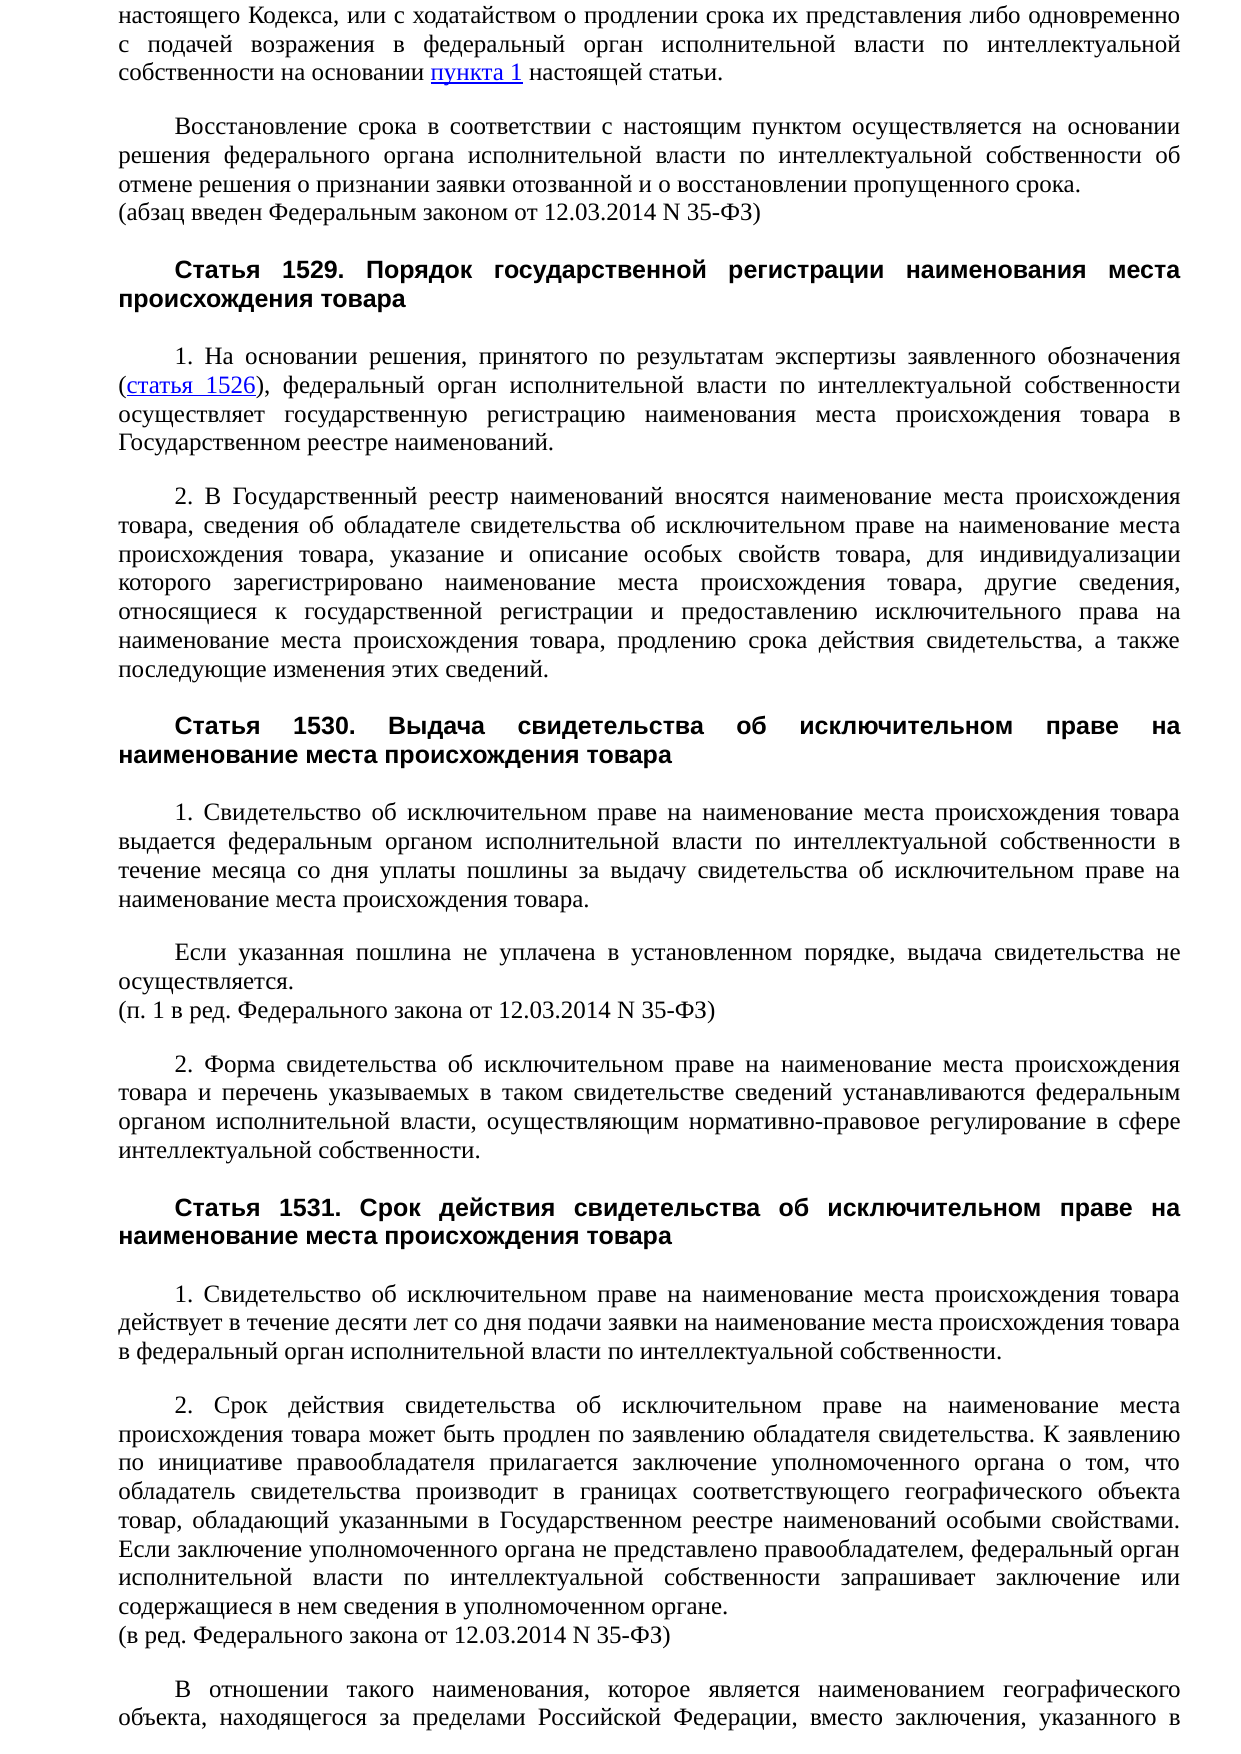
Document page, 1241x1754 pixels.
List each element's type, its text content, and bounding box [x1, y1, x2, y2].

text 1. На основании решения, принятого по результатам экспертизы заявленного обозначения (статья 1526), федеральный орган исполнительной власти по интеллектуальной собственности осуществляет государственную регистрацию наименования места происхождения товара в Государственном реестре наименований. [118, 341, 1181, 456]
text настоящего Кодекса, или с ходатайством о продлении срока их представления либо одновременно с подачей возражения в федеральный орган исполнительной власти по интеллектуальной собственности на основании пункта 1 настоящей статьи. [118, 0, 1181, 86]
text 2. Срок действия свидетельства об исключительном праве на наименование места происхождения товара может быть продлен по заявлению обладателя свидетельства. К заявлению по инициативе правообладателя прилагается заключение уполномоченного органа о том, что обладатель свидетельства производит в границах соответствующего географического объекта товар, обладающий указанными в Государственном реестре наименований особыми свойствами. Если заключение уполномоченного органа не представлено правообладателем, федеральный орган исполнительной власти по интеллектуальной собственности запрашивает заключение или содержащиеся в нем сведения в уполномоченном органе. [118, 1390, 1181, 1620]
title Статья 1531. Срок действия свидетельства об исключительном праве на наименование места происхождения товара [118, 1192, 1181, 1250]
text (абзац введен Федеральным законом от 12.03.2014 N 35-ФЗ) [118, 197, 1181, 226]
text Восстановление срока в соответствии с настоящим пунктом осуществляется на основании решения федерального органа исполнительной власти по интеллектуальной собственности об отмене решения о признании заявки отозванной и о восстановлении пропущенного срока. [118, 111, 1181, 197]
text Если указанная пошлина не уплачена в установленном порядке, выдача свидетельства не осуществляется. [118, 937, 1181, 995]
text (в ред. Федерального закона от 12.03.2014 N 35-ФЗ) [118, 1620, 1181, 1649]
text В отношении такого наименования, которое является наименованием географического объекта, находящегося за пределами Российской Федерации, вместо заключения, указанного в [118, 1674, 1181, 1731]
title Статья 1530. Выдача свидетельства об исключительном праве на наименование места происхождения товара [118, 711, 1181, 769]
text (п. 1 в ред. Федерального закона от 12.03.2014 N 35-ФЗ) [118, 995, 1181, 1024]
text 2. В Государственный реестр наименований вносятся наименование места происхождения товара, сведения об обладателе свидетельства об исключительном праве на наименование места происхождения товара, указание и описание особых свойств товара, для индивидуализации которого зарегистрировано наименование места происхождения товара, другие сведения, относящиеся к государственной регистрации и предоставлению исключительного права на наименование места происхождения товара, продлению срока действия свидетельства, а также последующие изменения этих сведений. [118, 481, 1181, 682]
text 1. Свидетельство об исключительном праве на наименование места происхождения товара выдается федеральным органом исполнительной власти по интеллектуальной собственности в течение месяца со дня уплаты пошлины за выдачу свидетельства об исключительном праве на наименование места происхождения товара. [118, 797, 1181, 912]
text 1. Свидетельство об исключительном праве на наименование места происхождения товара действует в течение десяти лет со дня подачи заявки на наименование места происхождения товара в федеральный орган исполнительной власти по интеллектуальной собственности. [118, 1279, 1181, 1365]
text 2. Форма свидетельства об исключительном праве на наименование места происхождения товара и перечень указываемых в таком свидетельстве сведений устанавливаются федеральным органом исполнительной власти, осуществляющим нормативно-правовое регулирование в сфере интеллектуальной собственности. [118, 1049, 1181, 1164]
title Статья 1529. Порядок государственной регистрации наименования места происхождения товара [118, 255, 1181, 312]
